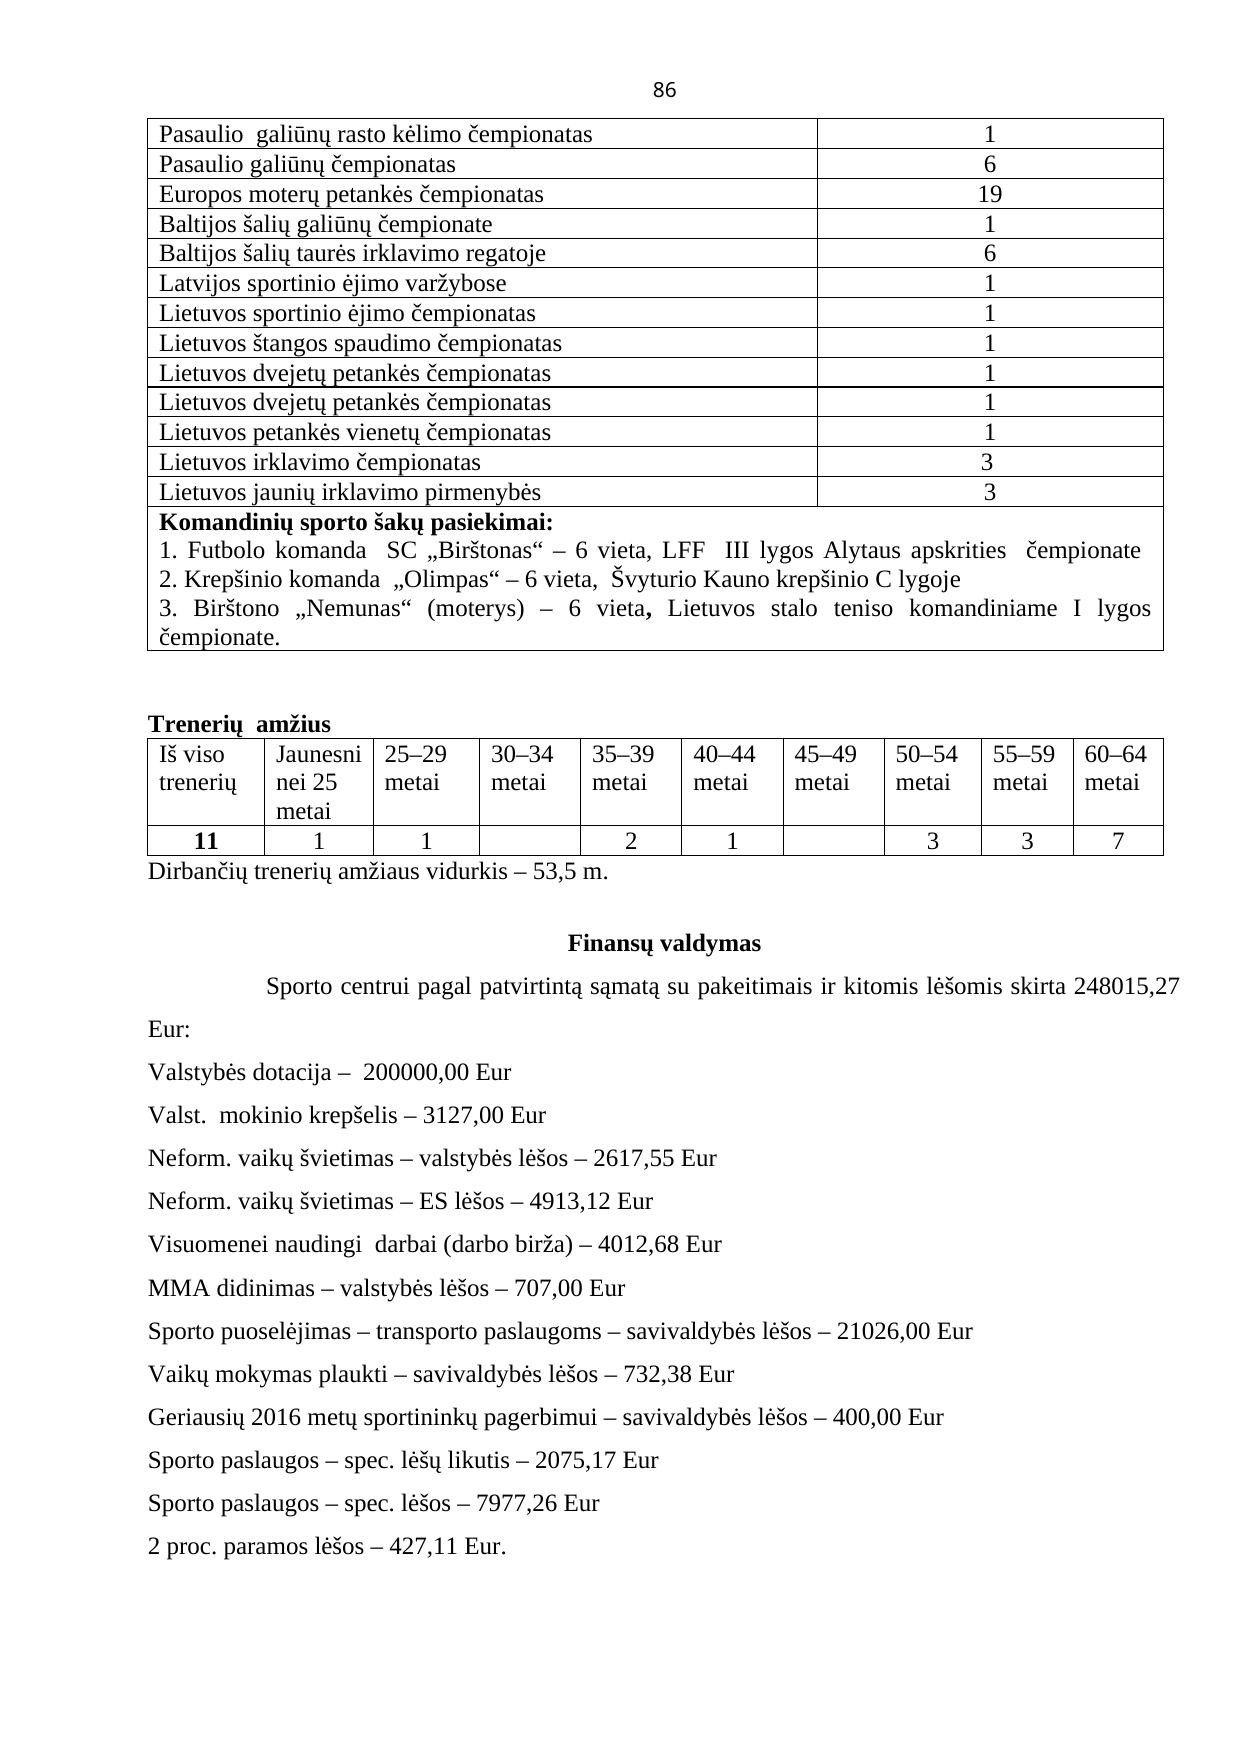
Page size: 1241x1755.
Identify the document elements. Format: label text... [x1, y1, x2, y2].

table_cell 1 [818, 358, 1163, 386]
table_cell 1 [818, 388, 1163, 416]
table_cell 1 [818, 417, 1163, 446]
text Geriausių 2016 metų sportininkų pagerbimui – savivaldybės lėšos – 400,00 Eur [148, 1402, 1181, 1431]
table_cell 3 [818, 447, 1163, 476]
table_cell Europos moterų petankės čempionatas [148, 179, 817, 208]
table_header 40–44 metai [682, 739, 783, 825]
text Neform. vaikų švietimas – ES lėšos – 4913,12 Eur [148, 1186, 1181, 1215]
table_cell Latvijos sportinio ėjimo varžybose [148, 268, 817, 297]
table_cell Lietuvos petankės vienetų čempionatas [148, 417, 817, 446]
table_cell 1 [818, 298, 1163, 327]
text Neform. vaikų švietimas – valstybės lėšos – 2617,55 Eur [148, 1143, 1181, 1172]
table_cell Pasaulio galiūnų rasto kėlimo čempionatas [148, 119, 817, 148]
table_cell Baltijos šalių galiūnų čempionate [148, 209, 817, 237]
table_cell 3 [885, 826, 981, 855]
text Sporto paslaugos – spec. lėšos – 7977,26 Eur [148, 1488, 1181, 1517]
table_cell [784, 826, 884, 855]
table_cell Lietuvos jaunių irklavimo pirmenybės [148, 477, 817, 506]
table_header 50–54 metai [885, 739, 981, 825]
text Visuomenei naudingi darbai (darbo birža) – 4012,68 Eur [148, 1229, 1181, 1258]
table_cell Lietuvos sportinio ėjimo čempionatas [148, 298, 817, 327]
table_cell 1 [265, 826, 373, 855]
table_cell Lietuvos dvejetų petankės čempionatas [148, 388, 817, 416]
table_cell 7 [1074, 826, 1163, 855]
text Vaikų mokymas plaukti – savivaldybės lėšos – 732,38 Eur [148, 1359, 1181, 1388]
table_cell 1 [818, 119, 1163, 148]
text Dirbančių trenerių amžiaus vidurkis – 53,5 m. [148, 856, 1181, 884]
table_cell Lietuvos dvejetų petankės čempionatas [148, 358, 817, 386]
text Finansų valdymas [148, 928, 1181, 956]
table_cell 3 [818, 477, 1163, 506]
table_cell Lietuvos irklavimo čempionatas [148, 447, 817, 476]
table_cell 2 [581, 826, 681, 855]
table_header 60–64 metai [1074, 739, 1163, 825]
table_cell 3 [982, 826, 1073, 855]
table_header 25–29 metai [374, 739, 479, 825]
table_cell [480, 826, 580, 855]
table_cell 1 [818, 328, 1163, 357]
text Sporto puoselėjimas – transporto paslaugoms – savivaldybės lėšos – 21026,00 Eur [148, 1316, 1181, 1344]
table_cell 1 [682, 826, 783, 855]
table_cell Lietuvos štangos spaudimo čempionatas [148, 328, 817, 357]
table_header 30–34 metai [480, 739, 580, 825]
table_header 55–59 metai [982, 739, 1073, 825]
table_header 35–39 metai [581, 739, 681, 825]
table_header 45–49 metai [784, 739, 884, 825]
text Sporto centrui pagal patvirtintą sąmatą su pakeitimais ir kitomis lėšomis skirta 248015,27 Eur: [148, 971, 1181, 1043]
table_cell 1 [818, 209, 1163, 237]
table_cell Pasaulio galiūnų čempionatas [148, 149, 817, 178]
text Trenerių amžius [148, 709, 1181, 738]
table_cell Baltijos šalių taurės irklavimo regatoje [148, 239, 817, 267]
table_cell 1 [374, 826, 479, 855]
table_cell Komandinių sporto šakų pasiekimai: 1. Futbolo komanda SC „Birštonas“ – 6 vieta, LFF III lygos Alytaus apskrities čempionate 2. Krepšinio komanda „Olimpas“ – 6 vieta, Švyturio Kauno krepšinio C lygoje 3. Birštono „Nemunas“ (moterys) – 6 vieta, Lietuvos stalo teniso komandiniame I lygos čempionate. [148, 507, 1163, 650]
text Sporto paslaugos – spec. lėšų likutis – 2075,17 Eur [148, 1445, 1181, 1474]
text 2 proc. paramos lėšos – 427,11 Eur. [148, 1531, 1181, 1560]
table_header Jaunesni nei 25 metai [265, 739, 373, 825]
text MMA didinimas – valstybės lėšos – 707,00 Eur [148, 1273, 1181, 1301]
table_cell 6 [818, 149, 1163, 178]
table_cell 11 [148, 826, 264, 855]
table_cell 6 [818, 239, 1163, 267]
table_cell 19 [818, 179, 1163, 208]
table_header Iš viso trenerių [148, 739, 264, 825]
text Valstybės dotacija – 200000,00 Eur [148, 1057, 1181, 1086]
table_cell 1 [818, 268, 1163, 297]
text Valst. mokinio krepšelis – 3127,00 Eur [148, 1100, 1181, 1129]
